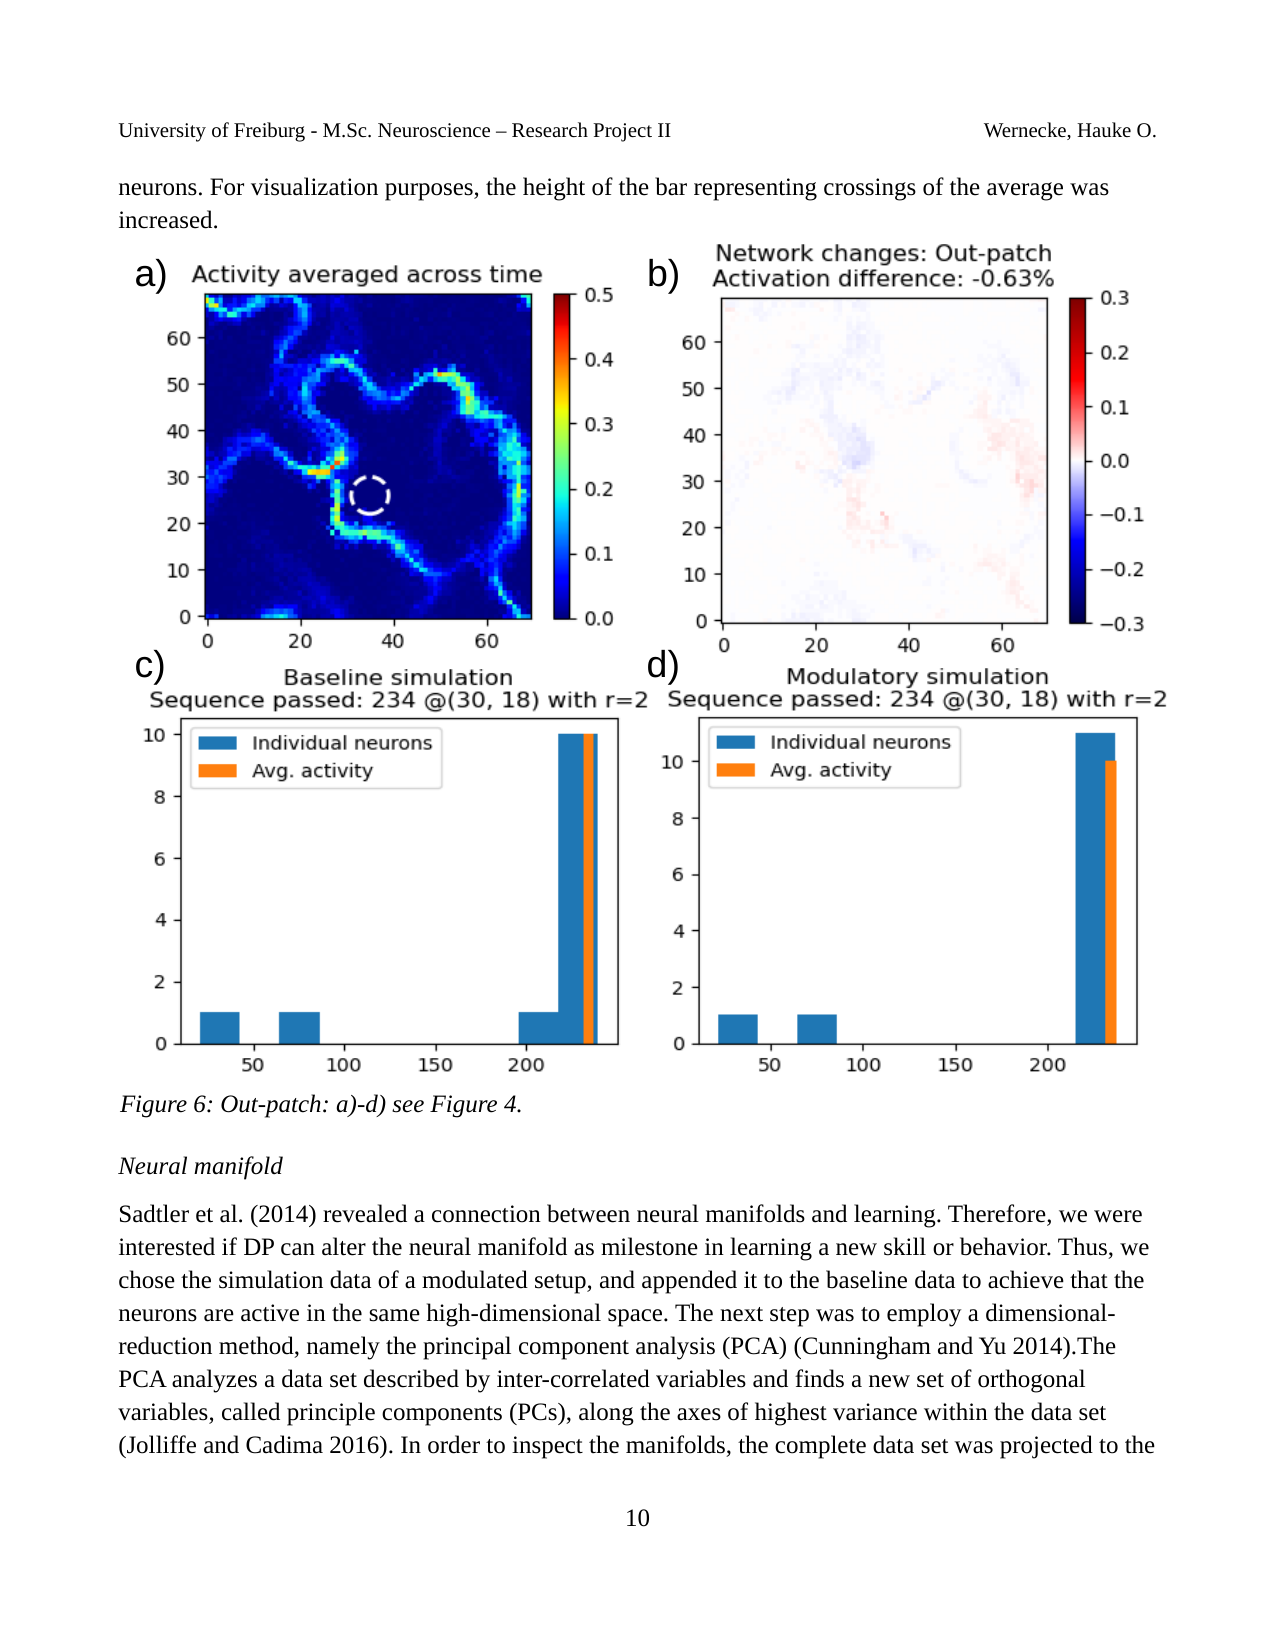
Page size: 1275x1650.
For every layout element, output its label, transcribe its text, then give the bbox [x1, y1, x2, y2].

text neurons. For visualization purposes, the height of the bar representing crossings of the average was increased. [118, 172, 1157, 233]
text Sadtler et al. (2014) revealed a connection between neural manifolds and learning. Therefore, we were interested if DP can alter the neural manifold as milestone in learning a new skill or behavior. Thus, we chose the simulation data of a modulated setup, and appended it to the baseline data to achieve that the neurons are active in the same high-dimensional space. The next step was to employ a dimensional-reduction method, namely the principal component analysis (PCA) (Cunningham and Yu 2014).The PCA analyzes a data set described by inter-correlated variables and finds a new set of orthogonal variables, called principle components (PCs), along the axes of highest variance within the data set (Jolliffe and Cadima 2016). In order to inspect the manifolds, the complete data set was projected to the [118, 1199, 1157, 1459]
text Figure 6: Out-patch: a)-d) see Figure 4. [120, 256, 1170, 1147]
text Neural manifold [118, 243, 1157, 1180]
picture [135, 243, 1146, 665]
picture [651, 668, 661, 675]
picture [138, 668, 1170, 1090]
text [1146, 243, 1170, 256]
picture [651, 659, 661, 665]
